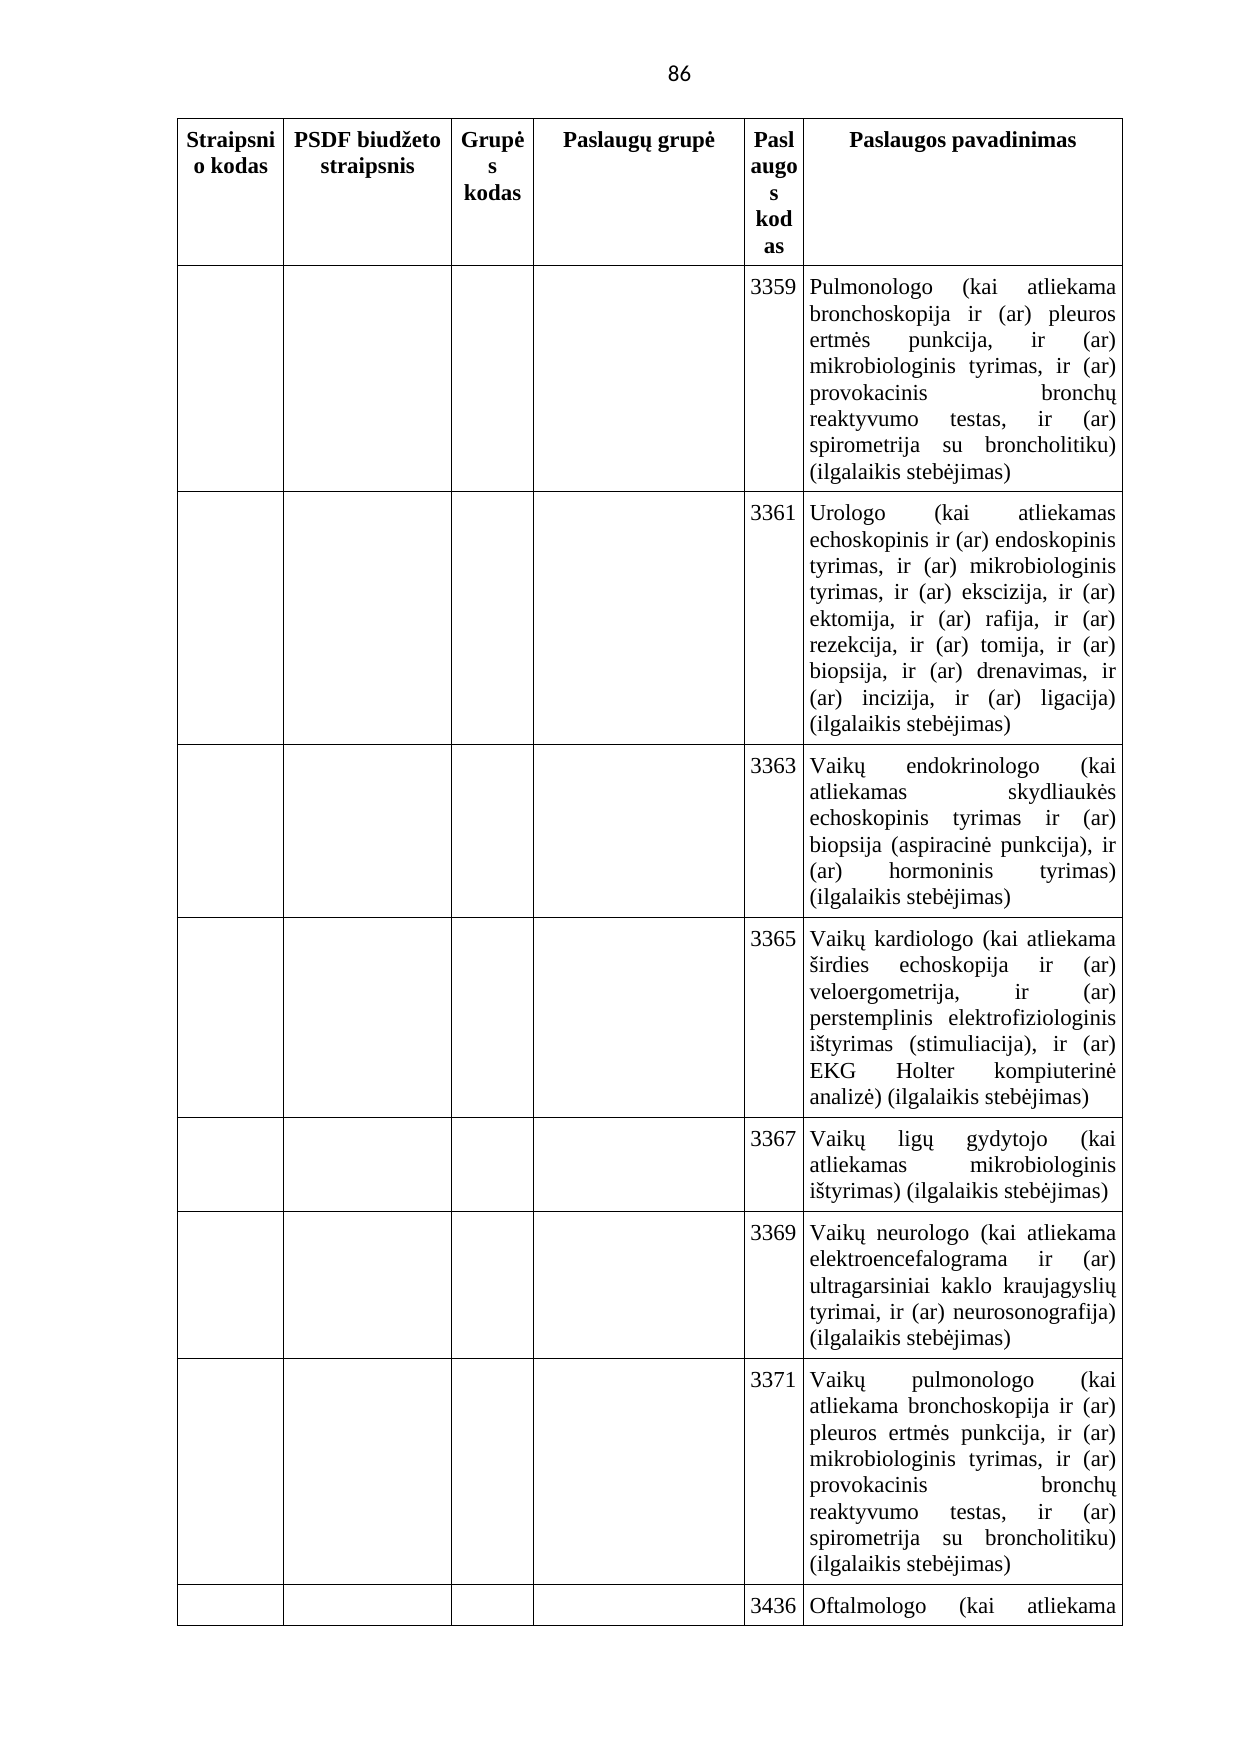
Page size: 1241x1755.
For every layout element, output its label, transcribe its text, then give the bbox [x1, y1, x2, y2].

table_cell [452, 1585, 533, 1625]
table_cell 3436 [745, 1585, 803, 1625]
table_cell [178, 492, 283, 743]
table_cell Vaikų ligų gydytojo (kai atliekamas mikrobiologinis ištyrimas) (ilgalaikis stebėjimas) [804, 1118, 1122, 1211]
table_cell [534, 745, 744, 917]
table_cell [534, 1118, 744, 1211]
table_cell 3367 [745, 1118, 803, 1211]
table_cell [452, 918, 533, 1117]
table_cell [284, 266, 451, 491]
table_cell [284, 1585, 451, 1625]
table_cell Vaikų endokrinologo (kai atliekamas skydliaukės echoskopinis tyrimas ir (ar) biopsija (aspiracinė punkcija), ir (ar) hormoninis tyrimas) (ilgalaikis stebėjimas) [804, 745, 1122, 917]
table_cell 3363 [745, 745, 803, 917]
table_cell [284, 918, 451, 1117]
table_cell [452, 1212, 533, 1358]
table_cell [178, 1585, 283, 1625]
table_header PSDF biudžeto straipsnis [284, 119, 451, 265]
table_cell Oftalmologo (kai atliekama [804, 1585, 1122, 1625]
table_header Paslaugos pavadinimas [804, 119, 1122, 265]
table_cell Vaikų kardiologo (kai atliekama širdies echoskopija ir (ar) veloergometrija, ir (ar) perstemplinis elektrofiziologinis ištyrimas (stimuliacija), ir (ar) EKG Holter kompiuterinė analizė) (ilgalaikis stebėjimas) [804, 918, 1122, 1117]
table_header Grupės kodas [452, 119, 533, 265]
table_cell Urologo (kai atliekamas echoskopinis ir (ar) endoskopinis tyrimas, ir (ar) mikrobiologinis tyrimas, ir (ar) ekscizija, ir (ar) ektomija, ir (ar) rafija, ir (ar) rezekcija, ir (ar) tomija, ir (ar) biopsija, ir (ar) drenavimas, ir (ar) incizija, ir (ar) ligacija) (ilgalaikis stebėjimas) [804, 492, 1122, 743]
table_cell [534, 918, 744, 1117]
table_cell [178, 1118, 283, 1211]
table_cell Vaikų pulmonologo (kai atliekama bronchoskopija ir (ar) pleuros ertmės punkcija, ir (ar) mikrobiologinis tyrimas, ir (ar) provokacinis bronchų reaktyvumo testas, ir (ar) spirometrija su broncholitiku) (ilgalaikis stebėjimas) [804, 1359, 1122, 1584]
table_cell 3371 [745, 1359, 803, 1584]
table_header Paslaugos kodas [745, 119, 803, 265]
table_cell Pulmonologo (kai atliekama bronchoskopija ir (ar) pleuros ertmės punkcija, ir (ar) mikrobiologinis tyrimas, ir (ar) provokacinis bronchų reaktyvumo testas, ir (ar) spirometrija su broncholitiku) (ilgalaikis stebėjimas) [804, 266, 1122, 491]
table_cell [534, 1212, 744, 1358]
table_cell [452, 266, 533, 491]
table_cell 3361 [745, 492, 803, 743]
table_cell [452, 1359, 533, 1584]
table_cell [534, 266, 744, 491]
table_cell Vaikų neurologo (kai atliekama elektroencefalograma ir (ar) ultragarsiniai kaklo kraujagyslių tyrimai, ir (ar) neurosonografija) (ilgalaikis stebėjimas) [804, 1212, 1122, 1358]
table_header Straipsnio kodas [178, 119, 283, 265]
table_cell [284, 745, 451, 917]
table_header Paslaugų grupė [534, 119, 744, 265]
table_cell [534, 492, 744, 743]
table_cell [284, 1212, 451, 1358]
table_cell [452, 1118, 533, 1211]
table_cell [178, 1359, 283, 1584]
table_cell [534, 1585, 744, 1625]
table_cell [178, 266, 283, 491]
table_cell [284, 1118, 451, 1211]
table_cell [284, 492, 451, 743]
table_cell [178, 1212, 283, 1358]
table_cell [178, 745, 283, 917]
table_cell 3365 [745, 918, 803, 1117]
table_cell 3359 [745, 266, 803, 491]
table_cell [452, 745, 533, 917]
table_cell [178, 918, 283, 1117]
table_cell [534, 1359, 744, 1584]
table_cell 3369 [745, 1212, 803, 1358]
table_cell [452, 492, 533, 743]
table_cell [284, 1359, 451, 1584]
